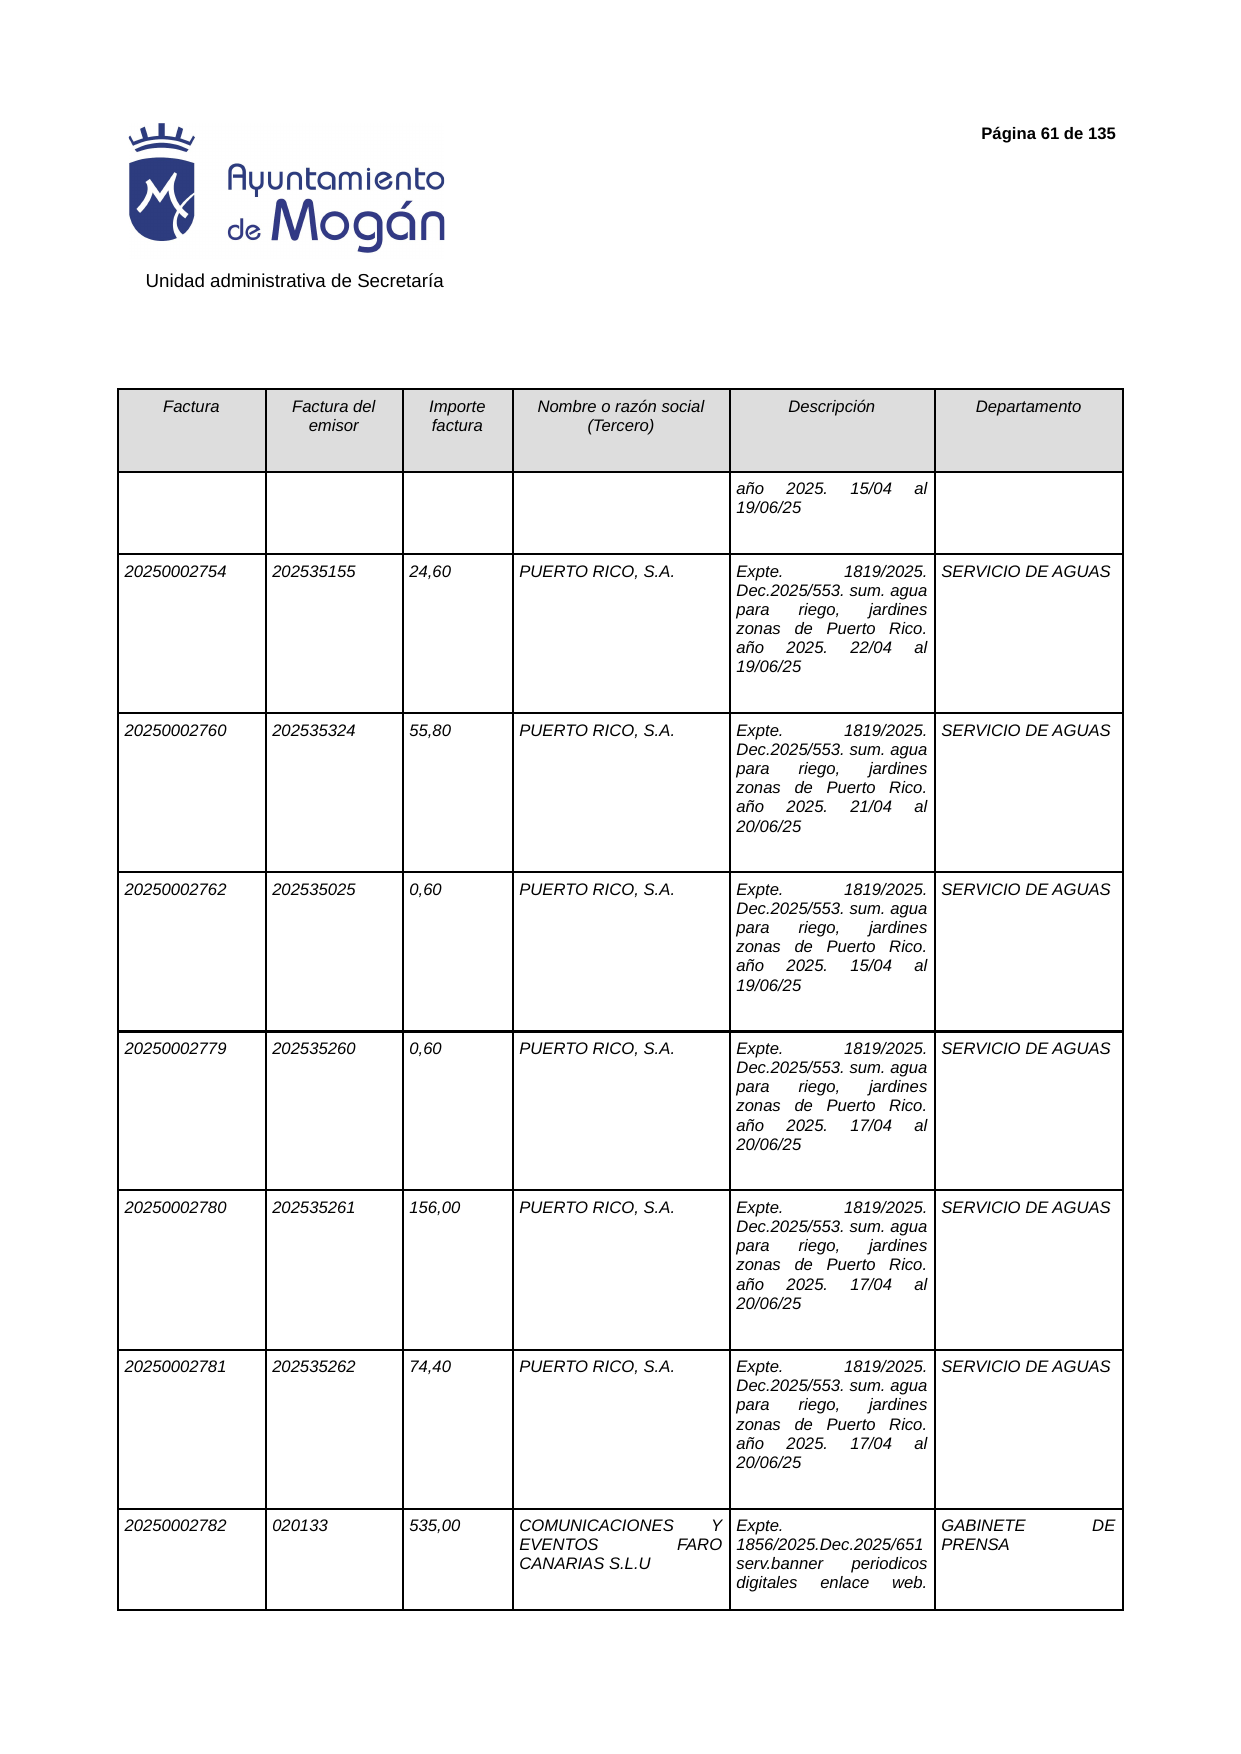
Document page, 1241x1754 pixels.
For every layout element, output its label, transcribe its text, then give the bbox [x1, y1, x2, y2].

table_cell 535,00 [404, 1510, 512, 1609]
table_header Descripción [731, 390, 934, 471]
table_cell PUERTO RICO, S.A. [514, 1033, 729, 1189]
table_cell SERVICIO DE AGUAS [936, 873, 1122, 1030]
table_cell 202535324 [267, 714, 402, 871]
table_cell SERVICIO DE AGUAS [936, 1191, 1122, 1348]
table_cell SERVICIO DE AGUAS [936, 1033, 1122, 1189]
table_cell 202535155 [267, 555, 402, 712]
table_cell 24,60 [404, 555, 512, 712]
table_cell 156,00 [404, 1191, 512, 1348]
table_cell PUERTO RICO, S.A. [514, 555, 729, 712]
table_header Nombre o razón social (Tercero) [514, 390, 729, 471]
table_cell PUERTO RICO, S.A. [514, 1351, 729, 1507]
table_cell 202535261 [267, 1191, 402, 1348]
table_cell 20250002782 [119, 1510, 265, 1609]
table_cell SERVICIO DE AGUAS [936, 555, 1122, 712]
table_cell 202535260 [267, 1033, 402, 1189]
table_cell PUERTO RICO, S.A. [514, 714, 729, 871]
table_cell [267, 473, 402, 553]
table_cell [936, 473, 1122, 553]
table_cell Expte. 1819/2025. Dec.2025/553. sum. agua para riego, jardines zonas de Puerto Rico. año 2025. 15/04 al 19/06/25 [731, 873, 934, 1030]
table_header Factura [119, 390, 265, 471]
table_cell GABINETE DE PRENSA [936, 1510, 1122, 1609]
table_cell 202535025 [267, 873, 402, 1030]
table_cell COMUNICACIONES Y EVENTOS FARO CANARIAS S.L.U [514, 1510, 729, 1609]
table_cell PUERTO RICO, S.A. [514, 873, 729, 1030]
table_cell 0,60 [404, 1033, 512, 1189]
table_cell Expte. 1819/2025. Dec.2025/553. sum. agua para riego, jardines zonas de Puerto Rico. año 2025. 22/04 al 19/06/25 [731, 555, 934, 712]
table_cell 0,60 [404, 873, 512, 1030]
table_cell SERVICIO DE AGUAS [936, 714, 1122, 871]
table_cell Expte. 1856/2025.Dec.2025/651 serv.banner periodicos digitales enlace web. [731, 1510, 934, 1609]
table_cell Expte. 1819/2025. Dec.2025/553. sum. agua para riego, jardines zonas de Puerto Rico. año 2025. 21/04 al 20/06/25 [731, 714, 934, 871]
table_cell 74,40 [404, 1351, 512, 1507]
table_cell 202535262 [267, 1351, 402, 1507]
picture [128, 123, 445, 259]
table_cell 55,80 [404, 714, 512, 871]
table_cell 20250002780 [119, 1191, 265, 1348]
table_cell SERVICIO DE AGUAS [936, 1351, 1122, 1507]
table_cell Expte. 1819/2025. Dec.2025/553. sum. agua para riego, jardines zonas de Puerto Rico. año 2025. 17/04 al 20/06/25 [731, 1191, 934, 1348]
table_cell [119, 473, 265, 553]
table_cell 20250002760 [119, 714, 265, 871]
table_cell 20250002781 [119, 1351, 265, 1507]
table_cell PUERTO RICO, S.A. [514, 1191, 729, 1348]
table_cell Expte. 1819/2025. Dec.2025/553. sum. agua para riego, jardines zonas de Puerto Rico. año 2025. 17/04 al 20/06/25 [731, 1351, 934, 1507]
table_header Importe factura [404, 390, 512, 471]
table_cell [404, 473, 512, 553]
table_header Departamento [936, 390, 1122, 471]
table_header Factura del emisor [267, 390, 402, 471]
table_cell 020133 [267, 1510, 402, 1609]
table_cell [514, 473, 729, 553]
table_cell Expte. 1819/2025. Dec.2025/553. sum. agua para riego, jardines zonas de Puerto Rico. año 2025. 17/04 al 20/06/25 [731, 1033, 934, 1189]
table_cell año 2025. 15/04 al 19/06/25 [731, 473, 934, 553]
table_cell 20250002754 [119, 555, 265, 712]
table_cell 20250002762 [119, 873, 265, 1030]
table_cell 20250002779 [119, 1033, 265, 1189]
